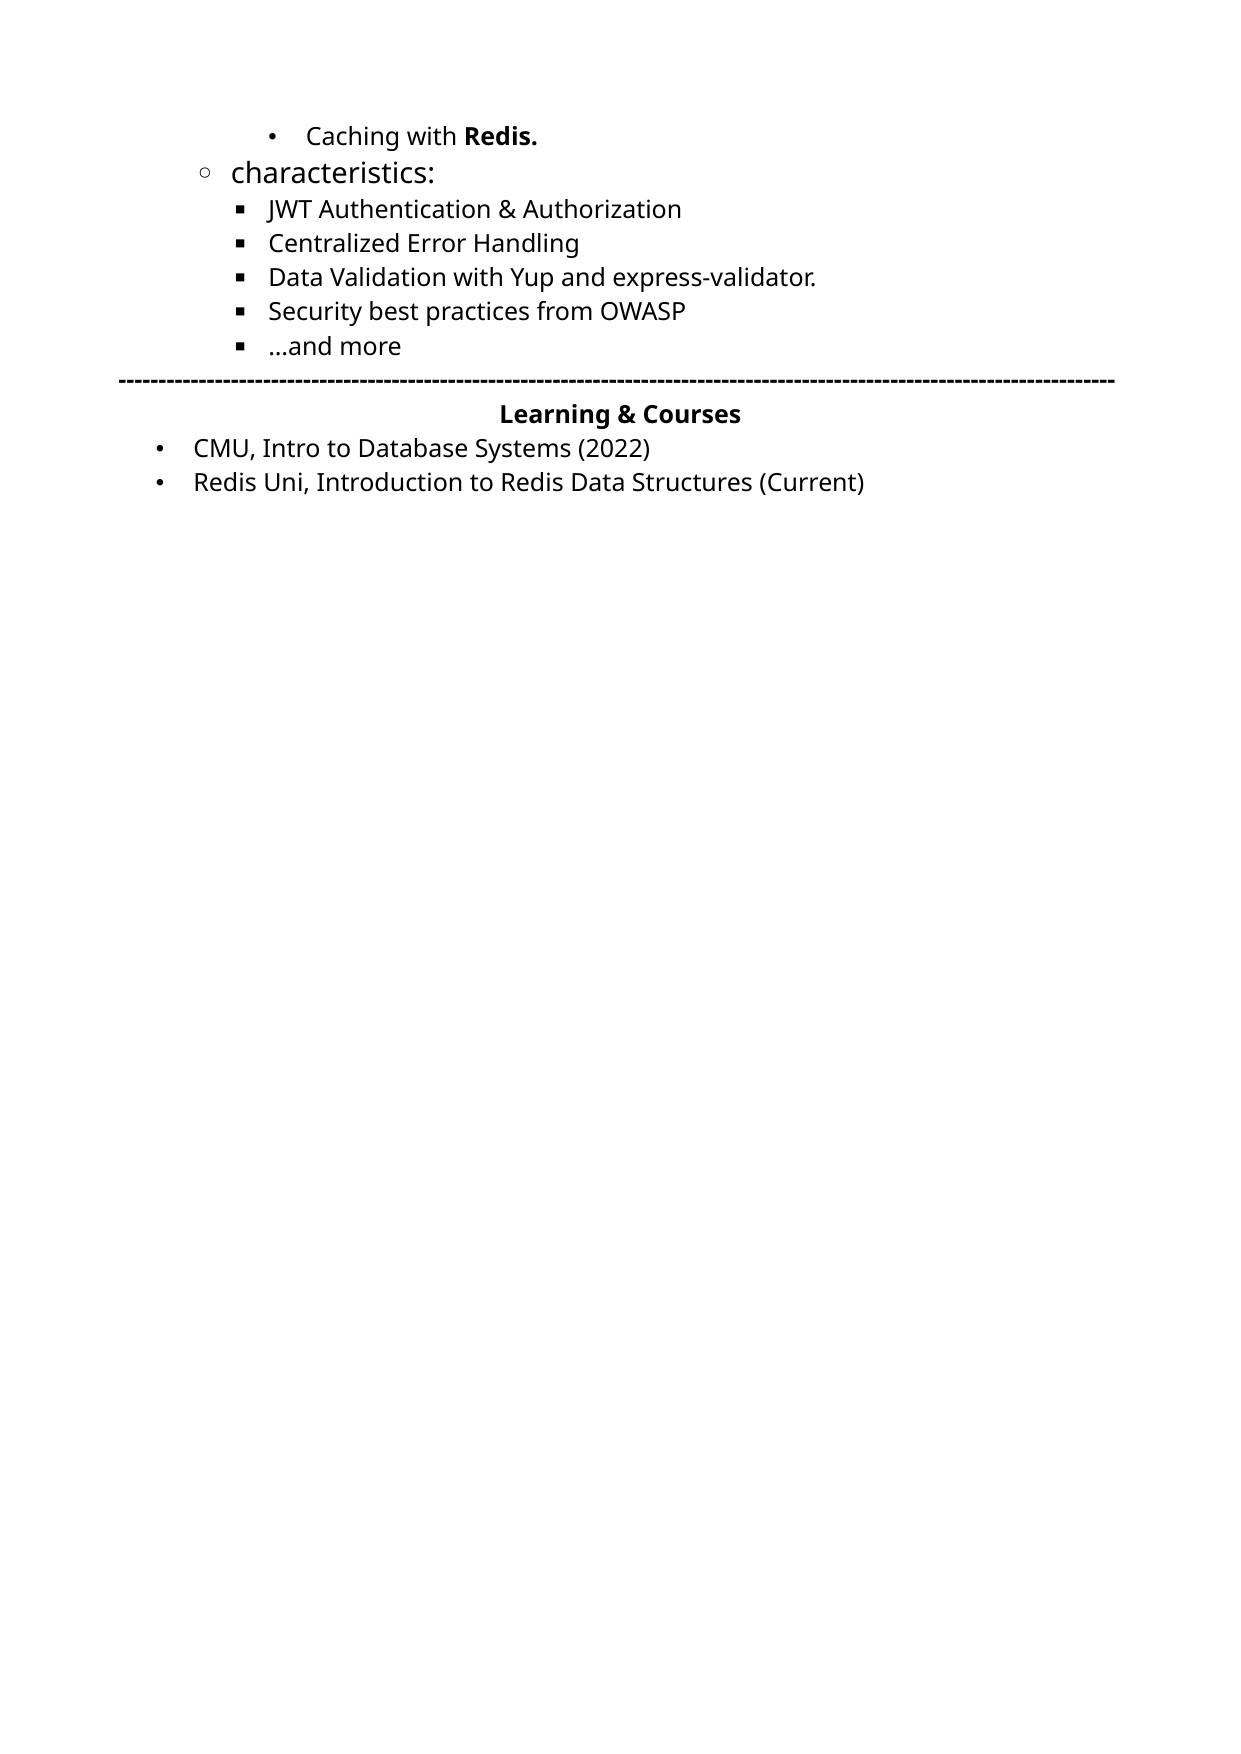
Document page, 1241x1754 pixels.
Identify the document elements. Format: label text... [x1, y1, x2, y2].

text Learning & Courses [118, 396, 1122, 430]
list CMU, Intro to Database Systems (2022) [156, 430, 1122, 464]
text ---------------------------------------------------------------------------------------------------------------------------- [118, 362, 1122, 396]
list Redis Uni, Introduction to Redis Data Structures (Current) [156, 464, 1122, 498]
list …and more [231, 328, 1122, 362]
list JWT Authentication & Authorization [231, 192, 1122, 226]
list characteristics: [193, 152, 1122, 192]
list Centralized Error Handling [231, 226, 1122, 260]
list Data Validation with Yup and express-validator. [231, 260, 1122, 294]
list Caching with Redis. [268, 118, 1122, 152]
list Security best practices from OWASP [231, 294, 1122, 328]
